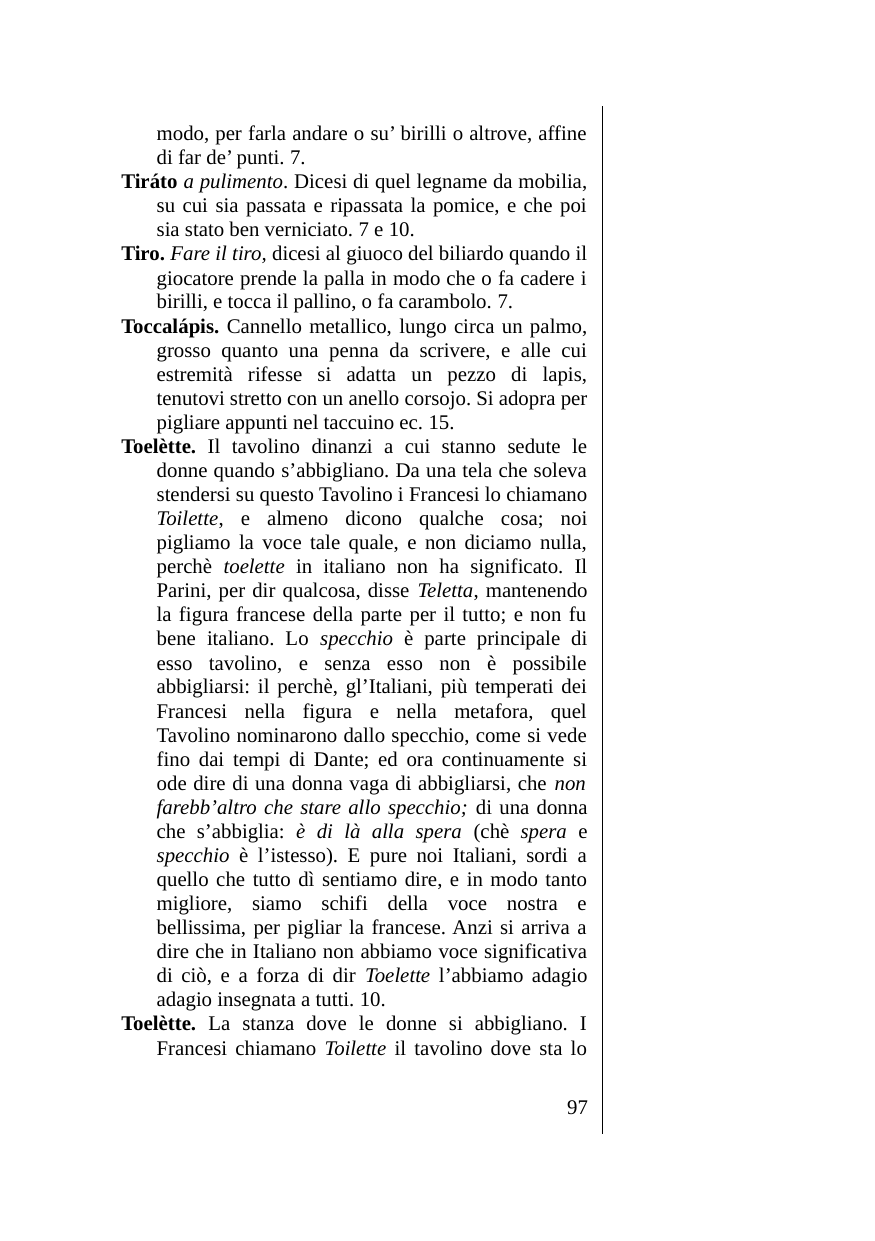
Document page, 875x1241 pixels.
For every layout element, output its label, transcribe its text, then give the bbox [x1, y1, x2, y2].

text Toelètte. La stanza dove le donne si abbigliano. I Francesi chiamano Toilette il tavolino dove sta lo [121, 1011, 587, 1059]
text Tiráto a pulimento. Dicesi di quel legname da mobilia, su cui sia passata e ripassata la pomice, e che poi sia stato ben verniciato. 7 e 10. [121, 169, 587, 241]
text modo, per farla andare o su’ birilli o altrove, affine di far de’ punti. 7. [121, 121, 587, 169]
text Toccalápis. Cannello metallico, lungo circa un palmo, grosso quanto una penna da scrivere, e alle cui estremità rifesse si adatta un pezzo di lapis, tenutovi stretto con un anello corsojo. Si adopra per pigliare appunti nel taccuino ec. 14. [121, 313, 587, 434]
text Tiro. Fare il tiro, dicesi al giuoco del biliardo quando il giocatore prende la palla in modo che o fa cadere i birilli, e tocca il pallino, o fa carambolo. 7. [121, 241, 587, 313]
text Toelètte. Il tavolino dinanzi a cui stanno sedute le donne quando s’abbigliano. Da una tela che soleva stendersi su questo Tavolino i Francesi lo chiamano Toilette, e almeno dicono qualche cosa; noi pigliamo la voce tale quale, e non diciamo nulla, perchè toelette in italiano non ha significato. Il Parini, per dir qualcosa, disse Teletta, mantenendo la figura francese della parte per il tutto; e non fu bene italiano. Lo specchio è parte principale di esso tavolino, e senza esso non è possibile abbigliarsi: il perchè, gl’Italiani, più temperati dei Francesi nella figura e nella metafora, quel Tavolino nominarono dallo specchio, come si vede fino dai tempi di Dante; ed ora continuamente si ode dire di una donna vaga di abbigliarsi, che non farebb’altro che stare allo specchio; di una donna che s’abbiglia: è di là alla spera (chè spera e specchio è l’istesso). E pure noi Italiani, sordi a quello che tutto dì sentiamo dire, e in modo tanto migliore, siamo schifi della voce nostra e bellissima, per pigliar la francese. Anzi si arriva a dire che in Italiano non abbiamo voce significativa di ciò, e a forza di dir Toelette l’abbiamo adagio adagio insegnata a tutti. 10. [121, 434, 587, 1011]
